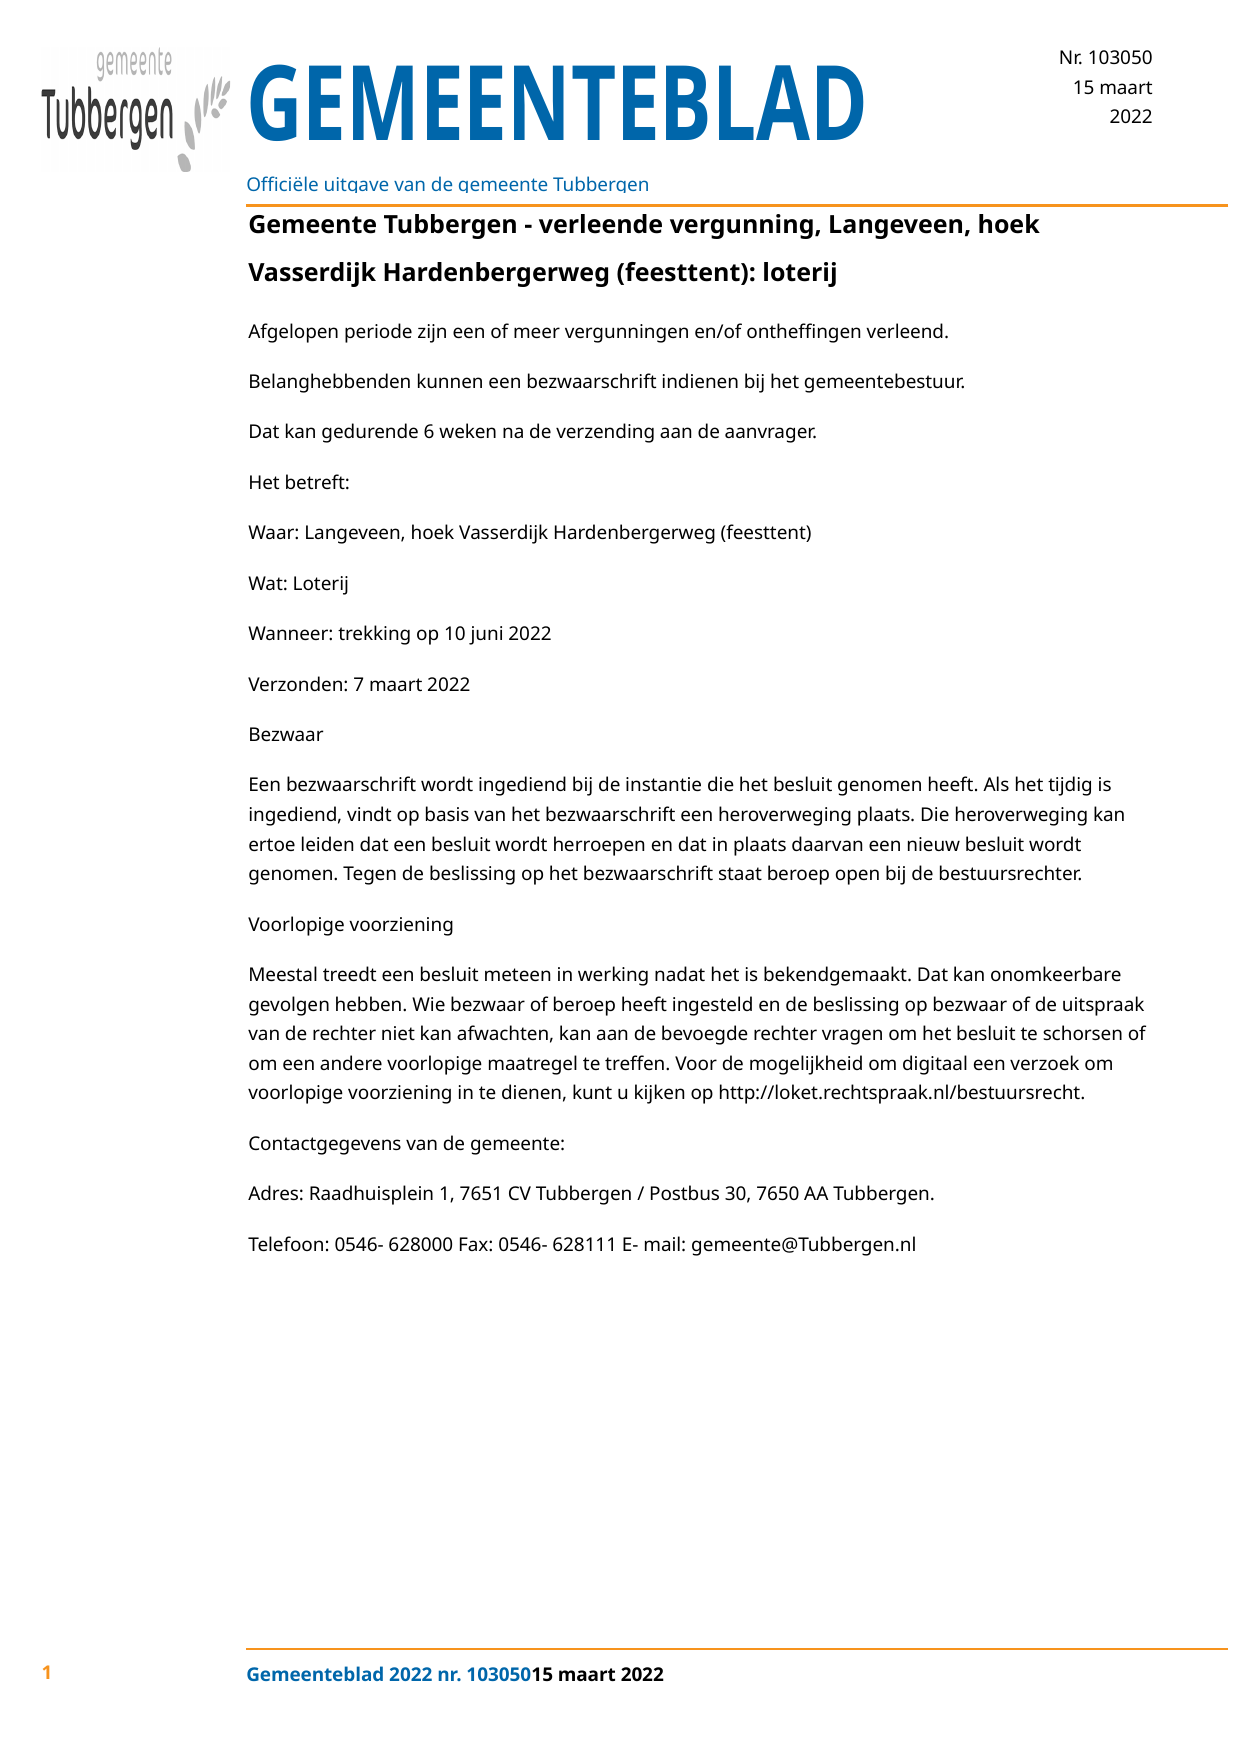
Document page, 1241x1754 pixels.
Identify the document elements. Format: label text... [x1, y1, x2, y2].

text Bezwaar [248, 721, 1152, 747]
text Meestal treedt een besluit meteen in werking nadat het is bekendgemaakt. Dat kan onomkeerbare gevolgen hebben. Wie bezwaar of beroep heeft ingesteld en de beslissing op bezwaar of de uitspraak van de rechter niet kan afwachten, kan aan de bevoegde rechter vragen om het besluit te schorsen of om een andere voorlopige maatregel te treffen. Voor de mogelijkheid om digitaal een verzoek om voorlopige voorziening in te dienen, kunt u kijken op http://loket.rechtspraak.nl/bestuursrecht. [248, 961, 1152, 1105]
text Telefoon: 0546- 628000 Fax: 0546- 628111 E- mail: gemeente@Tubbergen.nl [248, 1231, 1152, 1257]
text Gemeente Tubbergen - verleende vergunning, Langeveen, hoek Vasserdijk Hardenbergerweg (feesttent): loterij [248, 207, 1152, 288]
text Contactgegevens van de gemeente: [248, 1130, 1152, 1156]
text Adres: Raadhuisplein 1, 7651 CV Tubbergen / Postbus 30, 7650 AA Tubbergen. [248, 1180, 1152, 1206]
text Waar: Langeveen, hoek Vasserdijk Hardenbergerweg (feesttent) [248, 519, 1152, 545]
text Wat: Loterij [248, 570, 1152, 596]
text Afgelopen periode zijn een of meer vergunningen en/of ontheffingen verleend. [248, 318, 1152, 344]
text Dat kan gedurende 6 weken na de verzending aan de aanvrager. [248, 419, 1152, 444]
text Verzonden: 7 maart 2022 [248, 671, 1152, 697]
text Het betreft: [248, 469, 1152, 495]
picture [41, 47, 231, 172]
text Voorlopige voorziening [248, 911, 1152, 937]
text Wanneer: trekking op 10 juni 2022 [248, 620, 1152, 646]
text Een bezwaarschrift wordt ingediend bij de instantie die het besluit genomen heeft. Als het tijdig is ingediend, vindt op basis van het bezwaarschrift een heroverweging plaats. Die heroverweging kan ertoe leiden dat een besluit wordt herroepen en dat in plaats daarvan een nieuw besluit wordt genomen. Tegen de beslissing op het bezwaarschrift staat beroep open bij de bestuursrechter. [248, 772, 1152, 886]
text Belanghebbenden kunnen een bezwaarschrift indienen bij het gemeentebestuur. [248, 368, 1152, 394]
